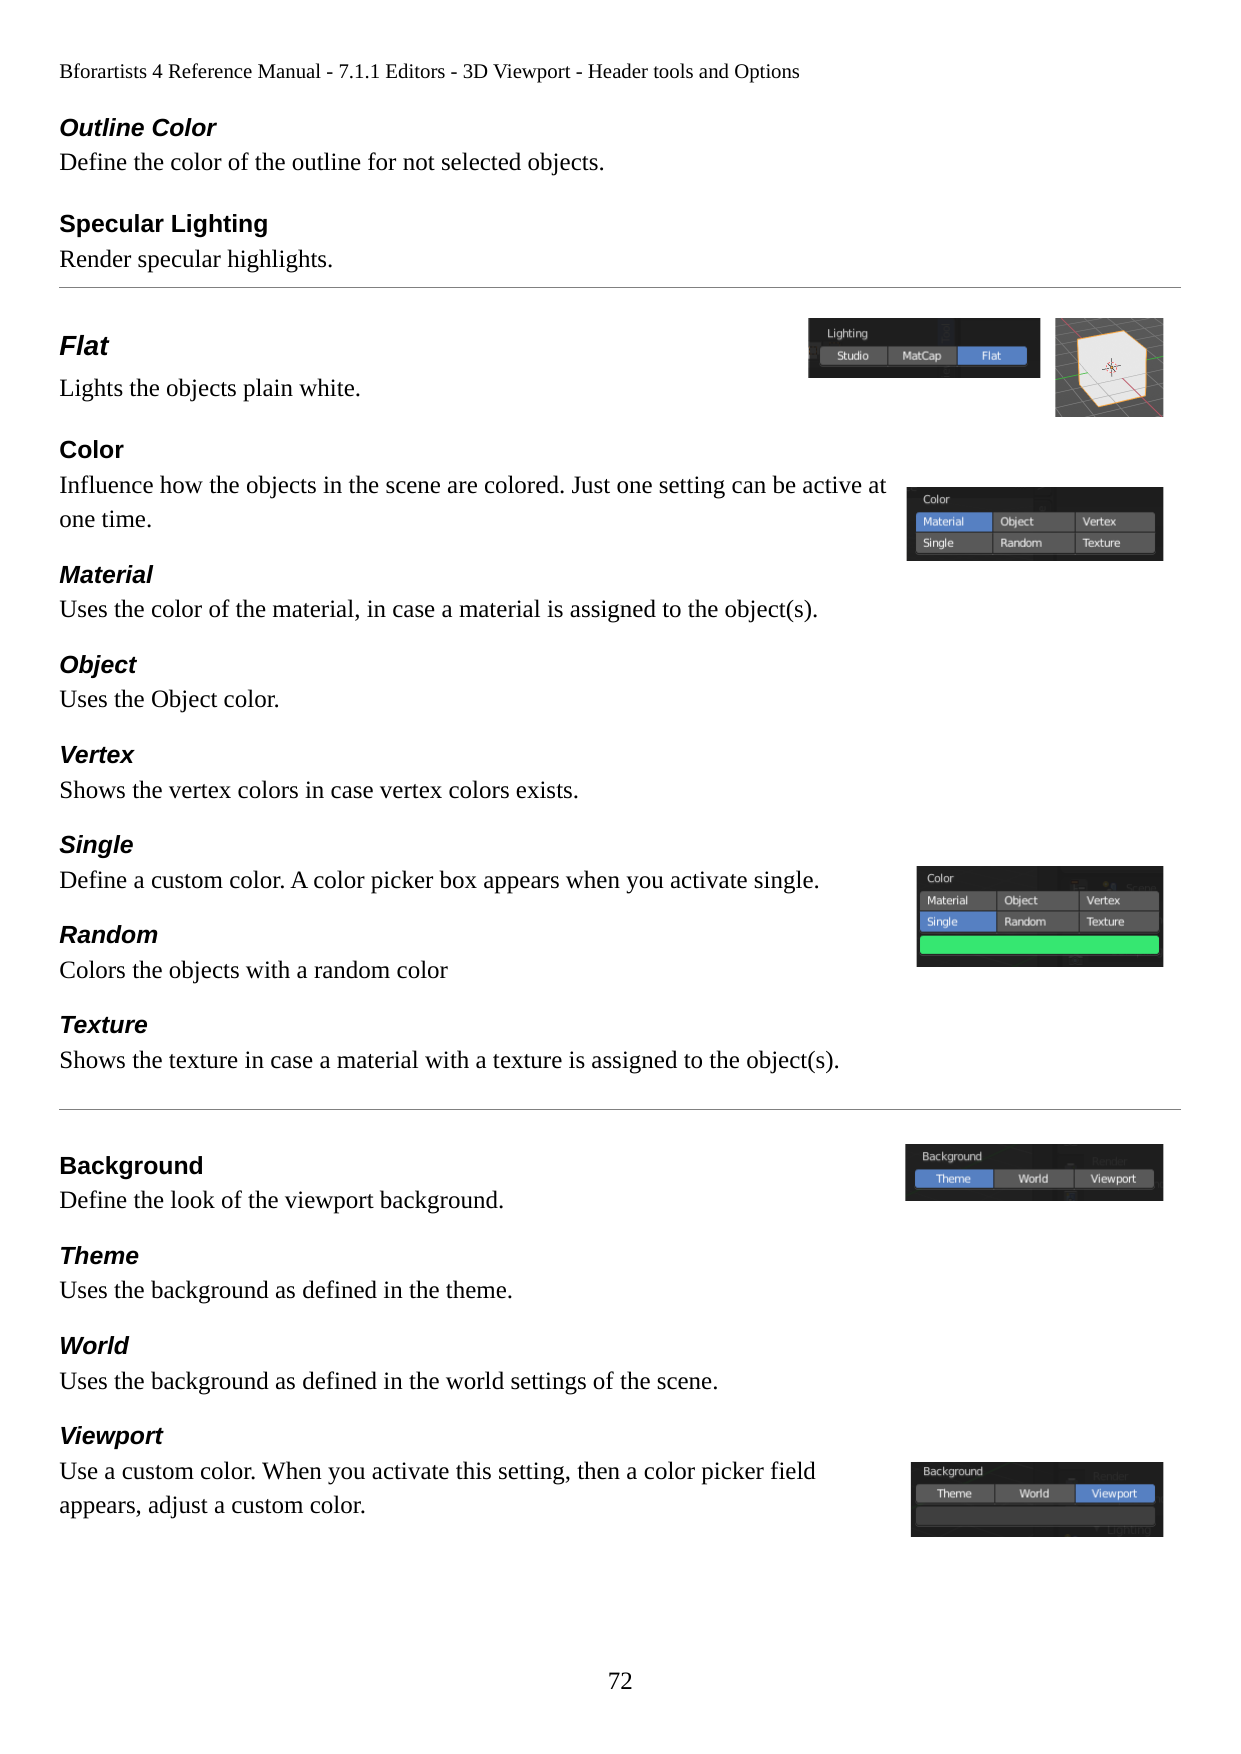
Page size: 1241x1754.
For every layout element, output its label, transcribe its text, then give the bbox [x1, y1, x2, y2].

subtitle [1164, 920, 1181, 949]
subtitle Color [59, 435, 1181, 464]
text Shows the texture in case a material with a texture is assigned to the object(s). [59, 1045, 1181, 1074]
subtitle Flat [59, 329, 808, 361]
subtitle [1041, 329, 1055, 361]
picture [808, 318, 1041, 378]
picture [916, 866, 1164, 967]
picture [1055, 318, 1164, 417]
subtitle Viewport [59, 1421, 1181, 1449]
text Lights the objects plain white. [59, 373, 1055, 402]
subtitle Single [59, 830, 1181, 858]
subtitle Texture [59, 1010, 1181, 1039]
subtitle Specular Lighting [59, 209, 1181, 237]
text Uses the Object color. [59, 684, 1181, 713]
subtitle Random [59, 920, 916, 949]
text Define the color of the outline for not selected objects. [59, 147, 1181, 176]
text Shows the vertex colors in case vertex colors exists. [59, 775, 1181, 803]
text Define the look of the viewport background. [59, 1186, 1181, 1214]
text Uses the color of the material, in case a material is assigned to the object(s). [59, 594, 1181, 623]
subtitle Material [59, 560, 1181, 588]
picture [905, 1144, 1164, 1201]
subtitle World [59, 1331, 1181, 1359]
subtitle [1164, 329, 1181, 361]
subtitle Object [59, 650, 1181, 678]
picture [910, 1462, 1164, 1537]
subtitle [1164, 1151, 1181, 1179]
subtitle Outline Color [59, 113, 1181, 141]
text Colors the objects with a random color [59, 955, 1181, 984]
text Uses the background as defined in the theme. [59, 1276, 1181, 1304]
subtitle Background [59, 1151, 905, 1179]
picture [906, 487, 1164, 561]
subtitle Vertex [59, 740, 1181, 768]
text Uses the background as defined in the world settings of the scene. [59, 1366, 1181, 1394]
subtitle Theme [59, 1241, 1181, 1269]
text Influence how the objects in the scene are colored. Just one setting can be active at one time. [59, 470, 1181, 487]
text Use a custom color. When you activate this setting, then a color picker field appears, adjust a custom color. [59, 1456, 1181, 1519]
text Define a custom color. A color picker box appears when you activate single. [59, 865, 1181, 893]
text Render specular highlights. [59, 244, 1181, 272]
